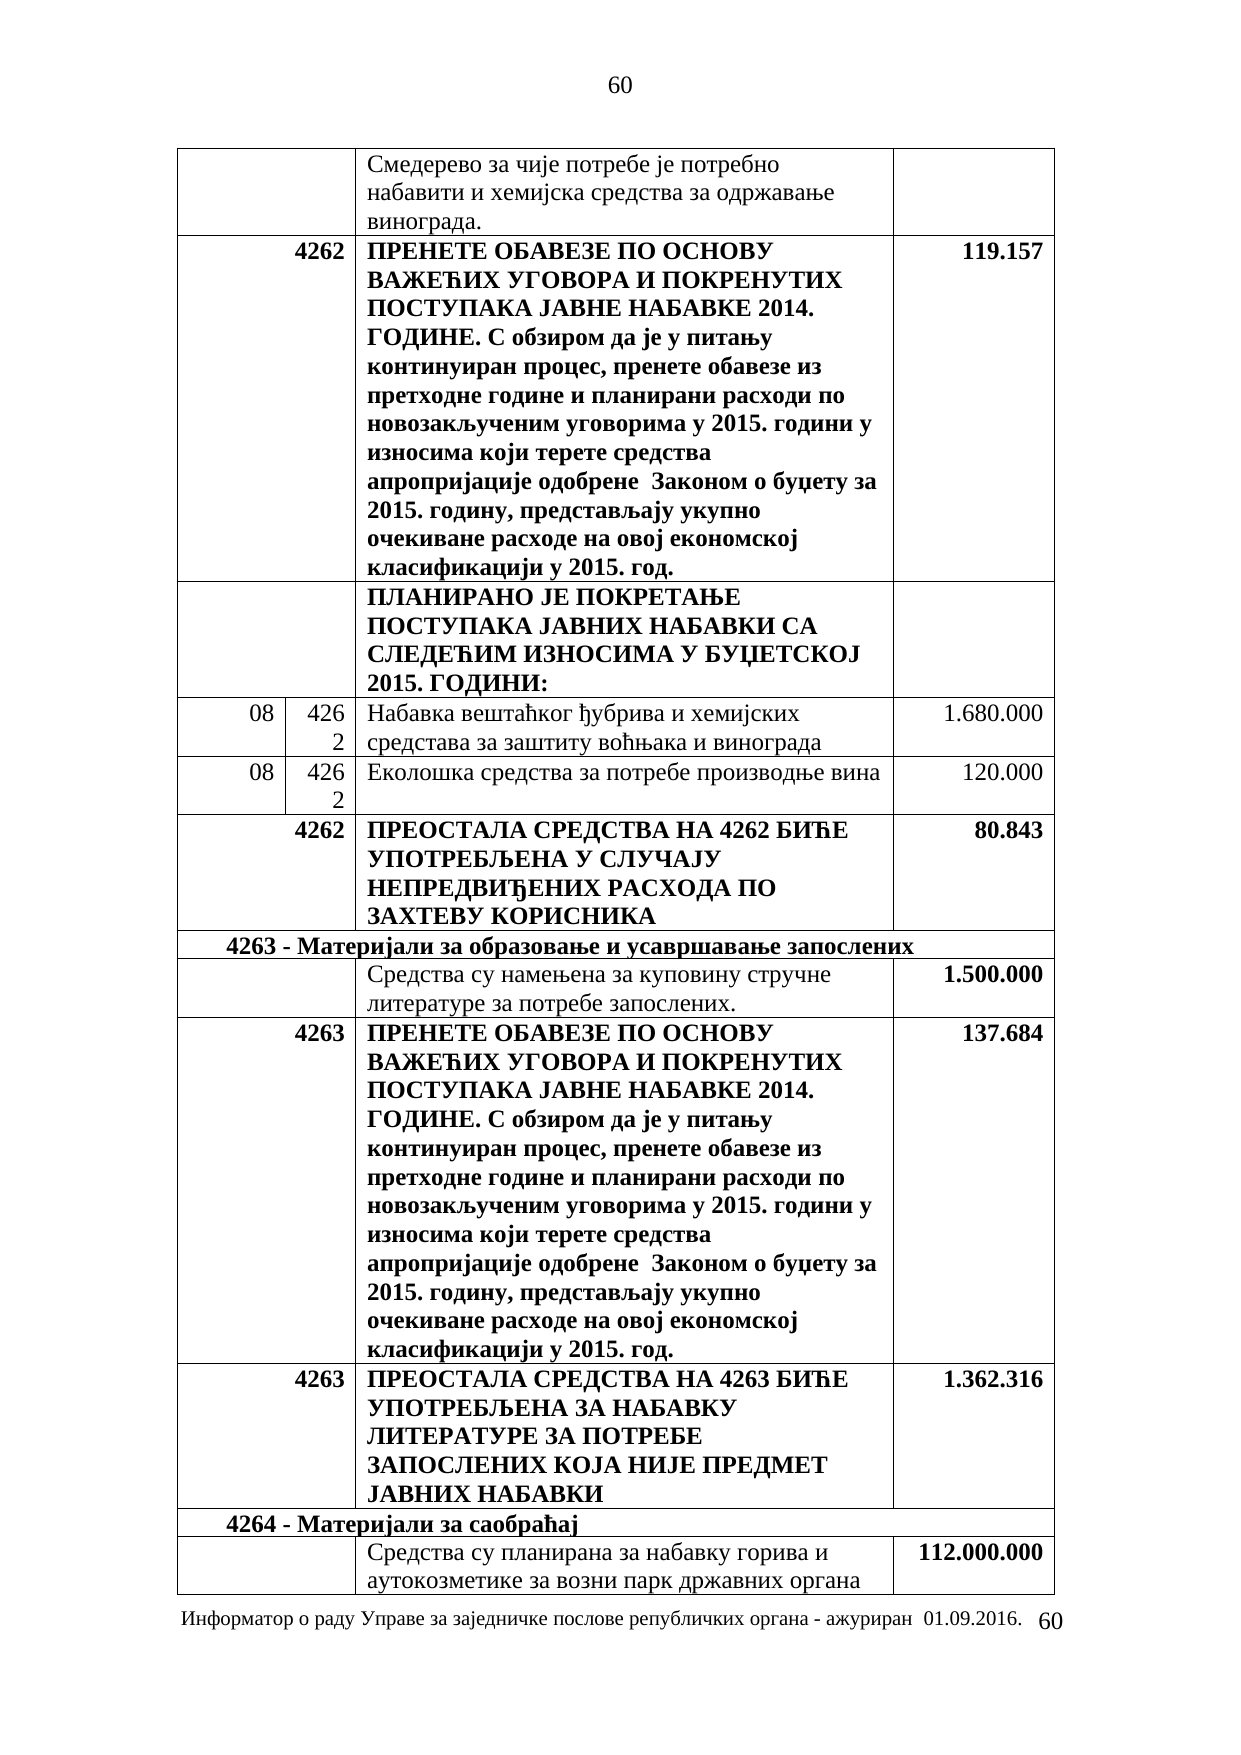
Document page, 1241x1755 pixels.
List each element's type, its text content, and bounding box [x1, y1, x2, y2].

table_cell 80.843 [894, 815, 1054, 930]
table_cell 08 [178, 698, 285, 756]
table_cell ПРЕОСТАЛА СРЕДСТВА НА 4263 БИЋЕ УПОТРЕБЉЕНА ЗА НАБАВКУ ЛИТЕРАТУРЕ ЗА ПОТРЕБЕ ЗАПОСЛЕНИХ КОЈА НИЈЕ ПРЕДМЕТ ЈАВНИХ НАБАВКИ [356, 1364, 893, 1508]
table_cell 4262 [178, 236, 355, 581]
table_cell ПРЕНЕТЕ ОБАВЕЗЕ ПО ОСНОВУ ВАЖЕЋИХ УГОВОРА И ПОКРЕНУТИХ ПОСТУПАКА ЈАВНЕ НАБАВКЕ 2014. ГОДИНЕ. С обзиром да је у питању континуиран процес, пренете обавезе из претходне године и планирани расходи по новозакљученим уговорима у 2015. години у износима који терете средства апропријације одобрене Законом о буџету за 2015. годину, представљају укупно очекиване расходе на овој економској класификацији у 2015. год. [356, 1018, 893, 1363]
table_cell 4262 [286, 698, 355, 756]
table_cell [178, 1537, 355, 1594]
table_cell 4263 [178, 1364, 355, 1508]
table_cell Средства су планирана за набавку горива и аутокозметике за возни парк државних органа [356, 1537, 893, 1594]
table_cell ПРЕОСТАЛА СРЕДСТВА НА 4262 БИЋЕ УПОТРЕБЉЕНА У СЛУЧАЈУ НЕПРЕДВИЂЕНИХ РАСХОДА ПО ЗАХТЕВУ КОРИСНИКА [356, 815, 893, 930]
table_cell Смедерево за чије потребе је потребно набавити и хемијска средства за одржавање винограда. [356, 149, 893, 235]
table_cell 4264 - Материјали за саобраћај [178, 1509, 1054, 1536]
table_cell 1.362.316 [894, 1364, 1054, 1508]
table_cell 120.000 [894, 757, 1054, 814]
table_cell [894, 149, 1054, 235]
table_cell 4263 [178, 1018, 355, 1363]
table_cell Средства су намењена за куповину стручне литературе за потребе запослених. [356, 959, 893, 1017]
table_cell ПЛАНИРАНО ЈЕ ПОКРЕТАЊЕ ПОСТУПАКА ЈАВНИХ НАБАВКИ СА СЛЕДЕЋИМ ИЗНОСИМА У БУЏЕТСКОЈ 2015. ГОДИНИ: [356, 582, 893, 697]
table_cell 112.000.000 [894, 1537, 1054, 1594]
table_cell ПРЕНЕТЕ ОБАВЕЗЕ ПО ОСНОВУ ВАЖЕЋИХ УГОВОРА И ПОКРЕНУТИХ ПОСТУПАКА ЈАВНЕ НАБАВКЕ 2014. ГОДИНЕ. С обзиром да је у питању континуиран процес, пренете обавезе из претходне године и планирани расходи по новозакљученим уговорима у 2015. години у износима који терете средства апропријације одобрене Законом о буџету за 2015. годину, представљају укупно очекиване расходе на овој економској класификацији у 2015. год. [356, 236, 893, 581]
table_cell [178, 959, 355, 1017]
table_cell 08 [178, 757, 285, 814]
table_cell 137.684 [894, 1018, 1054, 1363]
table_cell [178, 149, 355, 235]
table_cell [894, 582, 1054, 697]
table_cell Еколошка средства за потребе производње вина [356, 757, 893, 814]
table_cell 4263 - Материјали за образовање и усавршавање запослених [178, 931, 1054, 958]
table_cell 1.500.000 [894, 959, 1054, 1017]
table_cell 119.157 [894, 236, 1054, 581]
table_cell 4262 [178, 815, 355, 930]
table_cell 4262 [286, 757, 355, 814]
table_cell 1.680.000 [894, 698, 1054, 756]
table_cell [178, 582, 355, 697]
table_cell Набавка вештаћког ђубрива и хемијских средстава за заштиту воћњака и винограда [356, 698, 893, 756]
